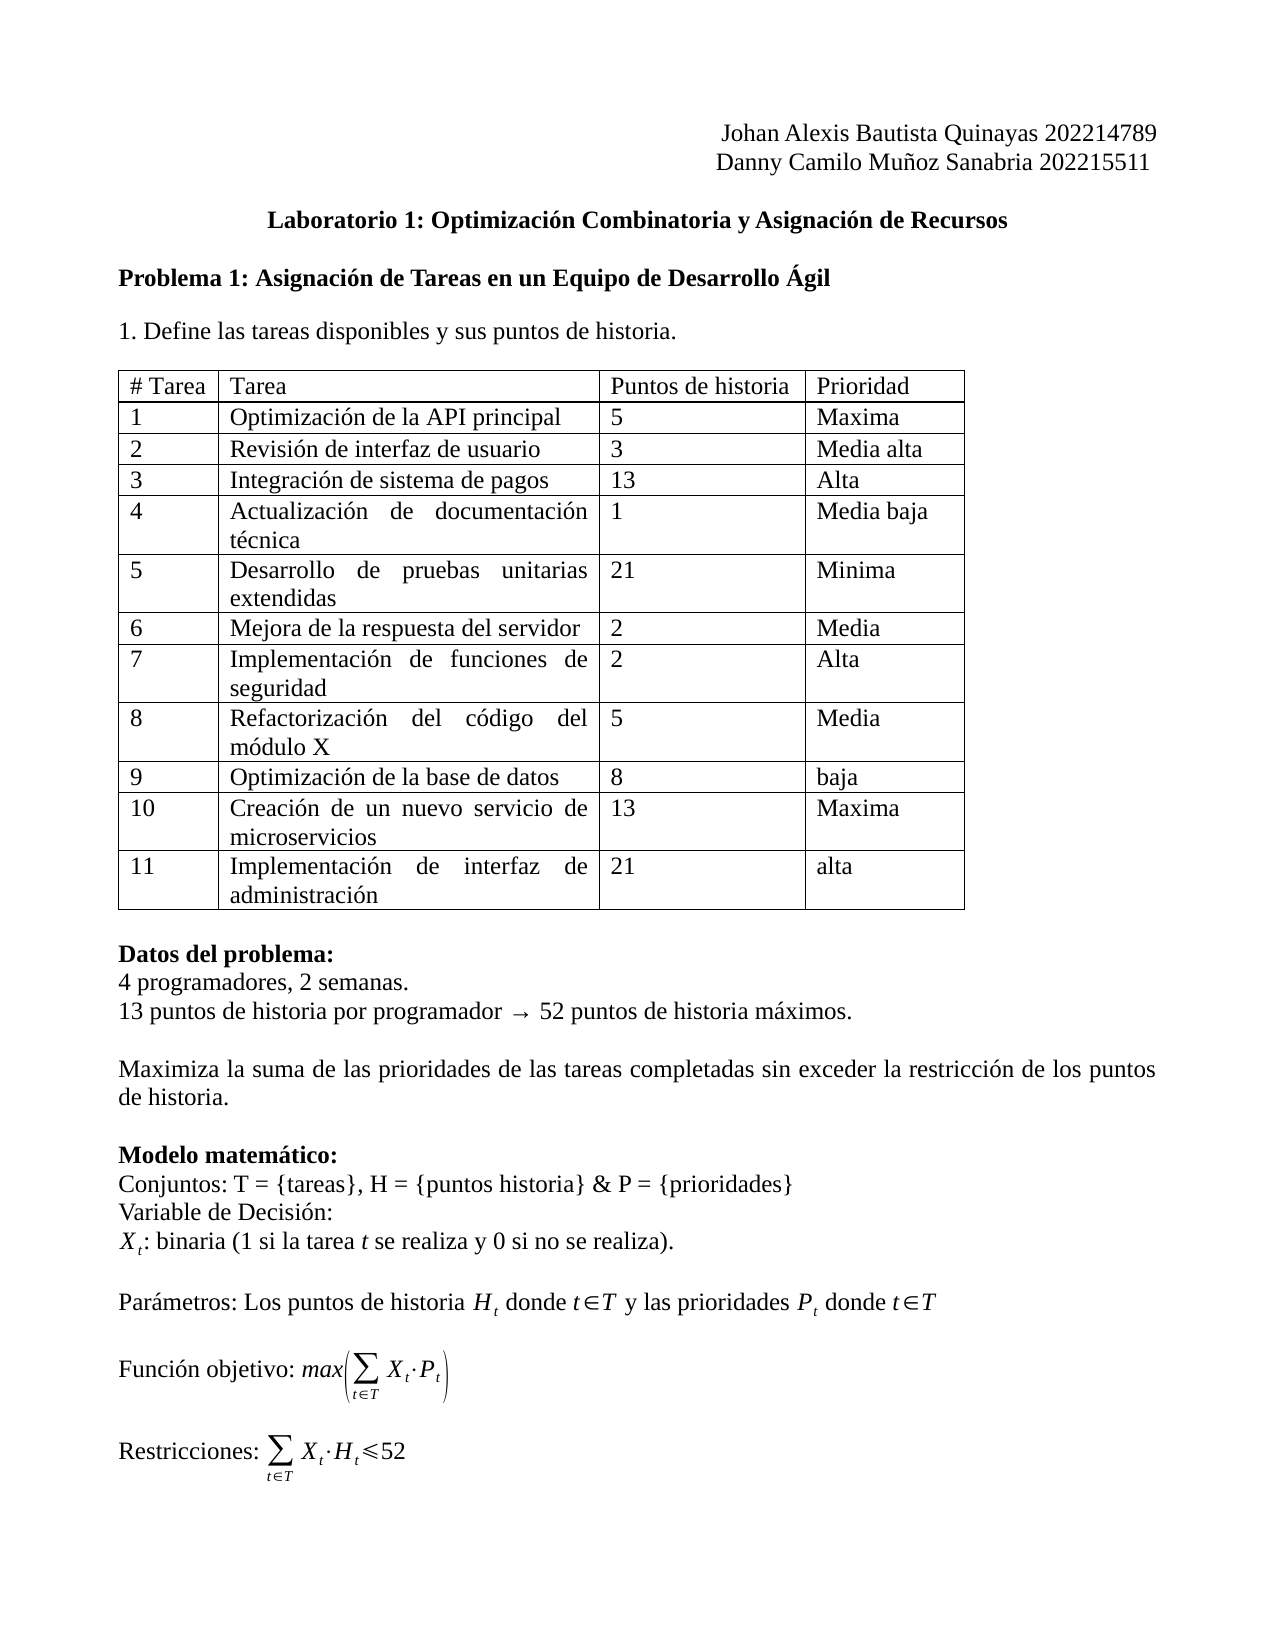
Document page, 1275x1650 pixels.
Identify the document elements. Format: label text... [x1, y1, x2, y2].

table_cell Desarrollo de pruebas unitarias extendidas [219, 555, 599, 612]
table_cell 21 [600, 555, 805, 612]
table_cell Revisión de interfaz de usuario [219, 434, 599, 464]
table_cell Media baja [806, 496, 964, 554]
table_cell Actualización de documentación técnica [219, 496, 599, 554]
table_cell 10 [119, 793, 218, 850]
table_cell 1 [600, 496, 805, 554]
table_cell Media [806, 703, 964, 761]
table_cell 2 [600, 613, 805, 643]
table_cell 3 [600, 434, 805, 464]
table_cell Minima [806, 555, 964, 612]
table_cell Media [806, 613, 964, 643]
table_cell 6 [119, 613, 218, 643]
text Variable de Decisión: [118, 1197, 1157, 1226]
text 13 puntos de historia por programador → 52 puntos de historia máximos. [118, 996, 1157, 1025]
table_cell Integración de sistema de pagos [219, 465, 599, 495]
text Conjuntos: T = {tareas}, H = {puntos historia} & P = {prioridades} [118, 1169, 1157, 1197]
table_cell Mejora de la respuesta del servidor [219, 613, 599, 643]
table_cell Maxima [806, 793, 964, 850]
table_cell 1 [119, 403, 218, 433]
table_cell 2 [600, 645, 805, 702]
text : binaria (1 si la tarea t se realiza y 0 si no se realiza). [118, 1226, 1157, 1259]
text 4 programadores, 2 semanas. [118, 967, 1157, 996]
text Función objetivo: max [118, 1349, 1157, 1405]
table_cell Optimización de la base de datos [219, 762, 599, 792]
table_cell 11 [119, 851, 218, 909]
table_cell 8 [600, 762, 805, 792]
table_cell Alta [806, 645, 964, 702]
table_header Tarea [219, 371, 599, 401]
table_cell 5 [600, 403, 805, 433]
table_header Prioridad [806, 371, 964, 401]
table_cell Creación de un nuevo servicio de microservicios [219, 793, 599, 850]
table_header # Tarea [119, 371, 218, 401]
table_cell baja [806, 762, 964, 792]
table_cell Implementación de funciones de seguridad [219, 645, 599, 702]
table_cell 21 [600, 851, 805, 909]
table_cell 5 [600, 703, 805, 761]
table_cell 4 [119, 496, 218, 554]
table_cell 9 [119, 762, 218, 792]
text Modelo matemático: [118, 1140, 1157, 1169]
table_cell 5 [119, 555, 218, 612]
text Problema 1: Asignación de Tareas en un Equipo de Desarrollo Ágil [118, 263, 1157, 291]
table_cell Optimización de la API principal [219, 403, 599, 433]
text Maximiza la suma de las prioridades de las tareas completadas sin exceder la restricción de los puntos de historia. [118, 1054, 1157, 1111]
table_cell Maxima [806, 403, 964, 433]
table_header Puntos de historia [600, 371, 805, 401]
table_cell 2 [119, 434, 218, 464]
table_cell 13 [600, 793, 805, 850]
table_cell 3 [119, 465, 218, 495]
table_cell 8 [119, 703, 218, 761]
table_cell Refactorización del código del módulo X [219, 703, 599, 761]
table_cell Alta [806, 465, 964, 495]
table_cell 13 [600, 465, 805, 495]
text 1. Define las tareas disponibles y sus puntos de historia. [118, 316, 1157, 345]
text Parámetros: Los puntos de historia donde y las prioridades donde [118, 1287, 1157, 1320]
text Laboratorio 1: Optimización Combinatoria y Asignación de Recursos [118, 205, 1157, 234]
table_cell Media alta [806, 434, 964, 464]
table_cell alta [806, 851, 964, 909]
text Restricciones: [118, 1434, 1157, 1485]
table_cell 7 [119, 645, 218, 702]
table_cell Implementación de interfaz de administración [219, 851, 599, 909]
text Datos del problema: [118, 939, 1157, 967]
